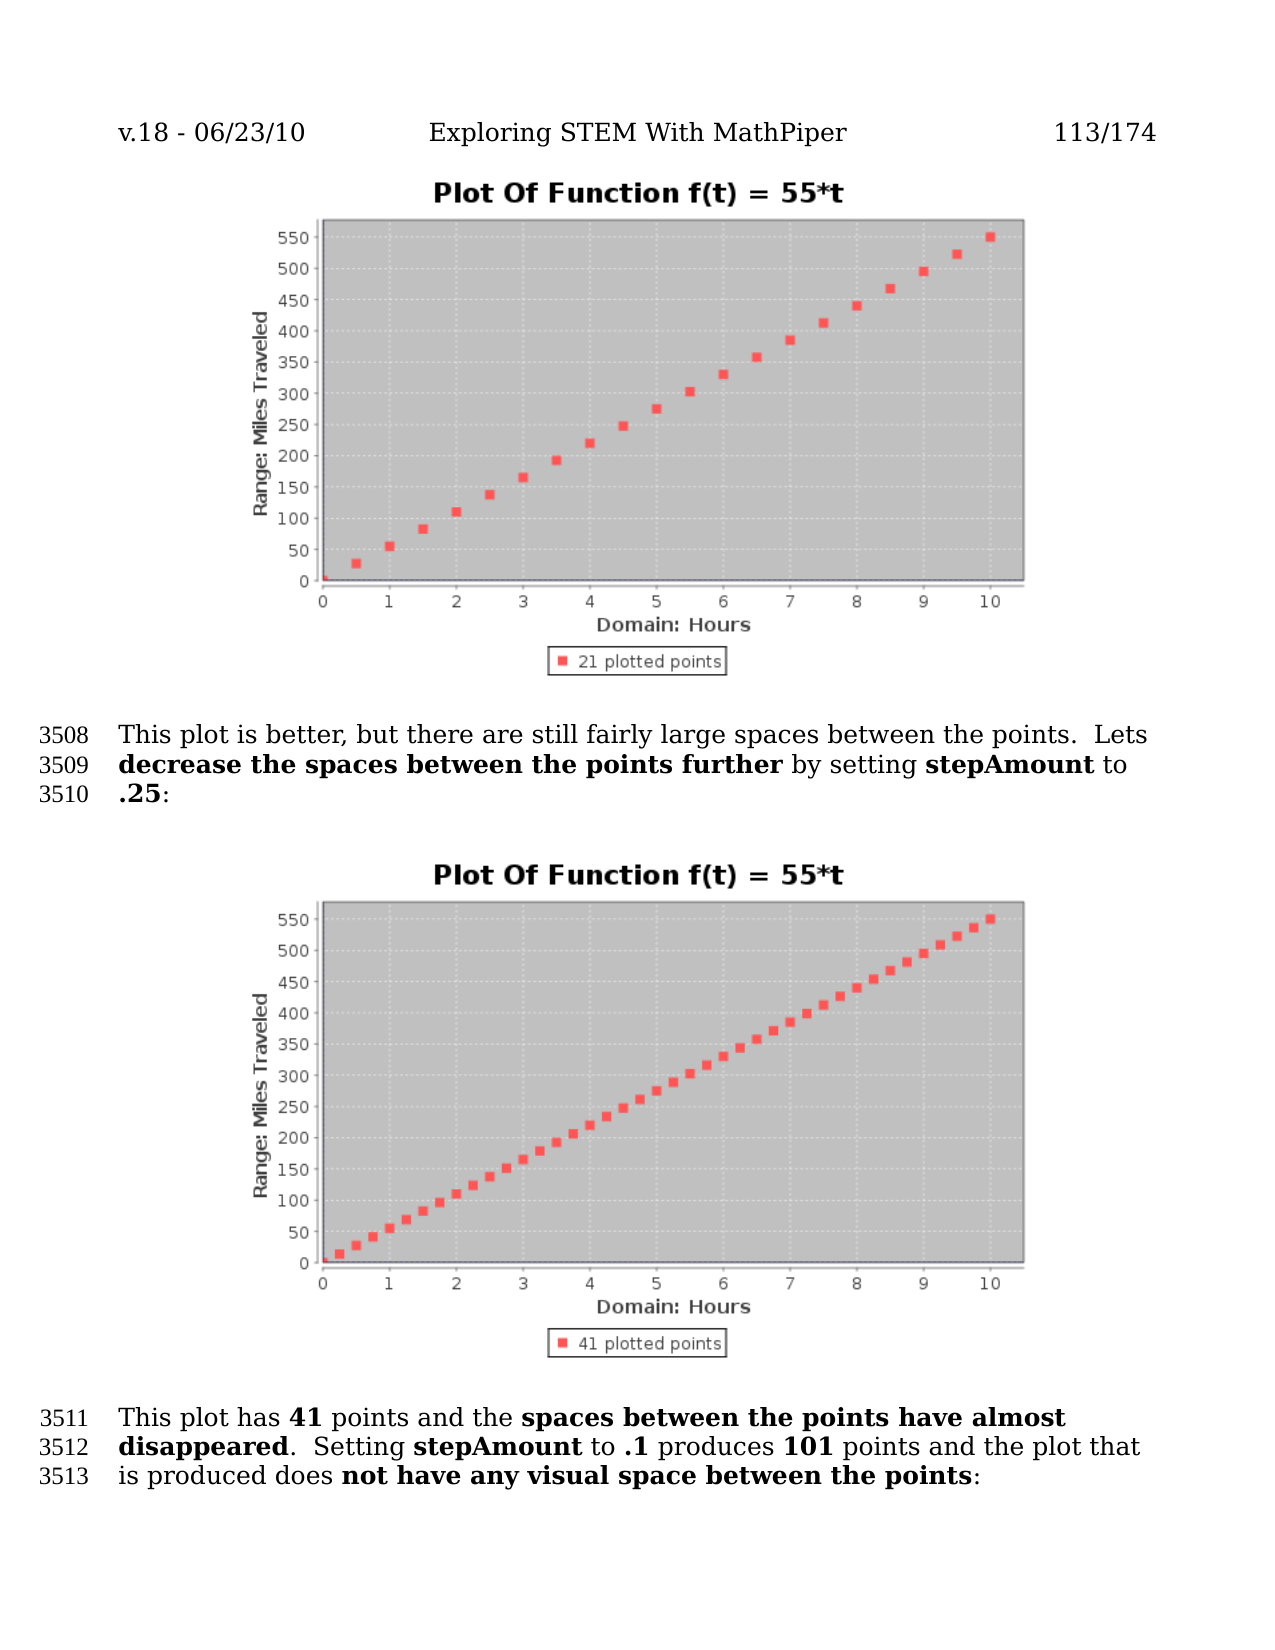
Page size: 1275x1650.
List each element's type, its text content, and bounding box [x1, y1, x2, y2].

picture [235, 176, 1040, 677]
picture [235, 858, 1040, 1359]
text This plot has 41 points and the spaces between the points have almost disappeared. Setting stepAmount to .1 produces 101 points and the plot that is produced does not have any visual space between the points: [118, 1403, 1157, 1491]
text This plot is better, but there are still fairly large spaces between the points. Lets decrease the spaces between the points further by setting stepAmount to .25: [118, 721, 1157, 808]
